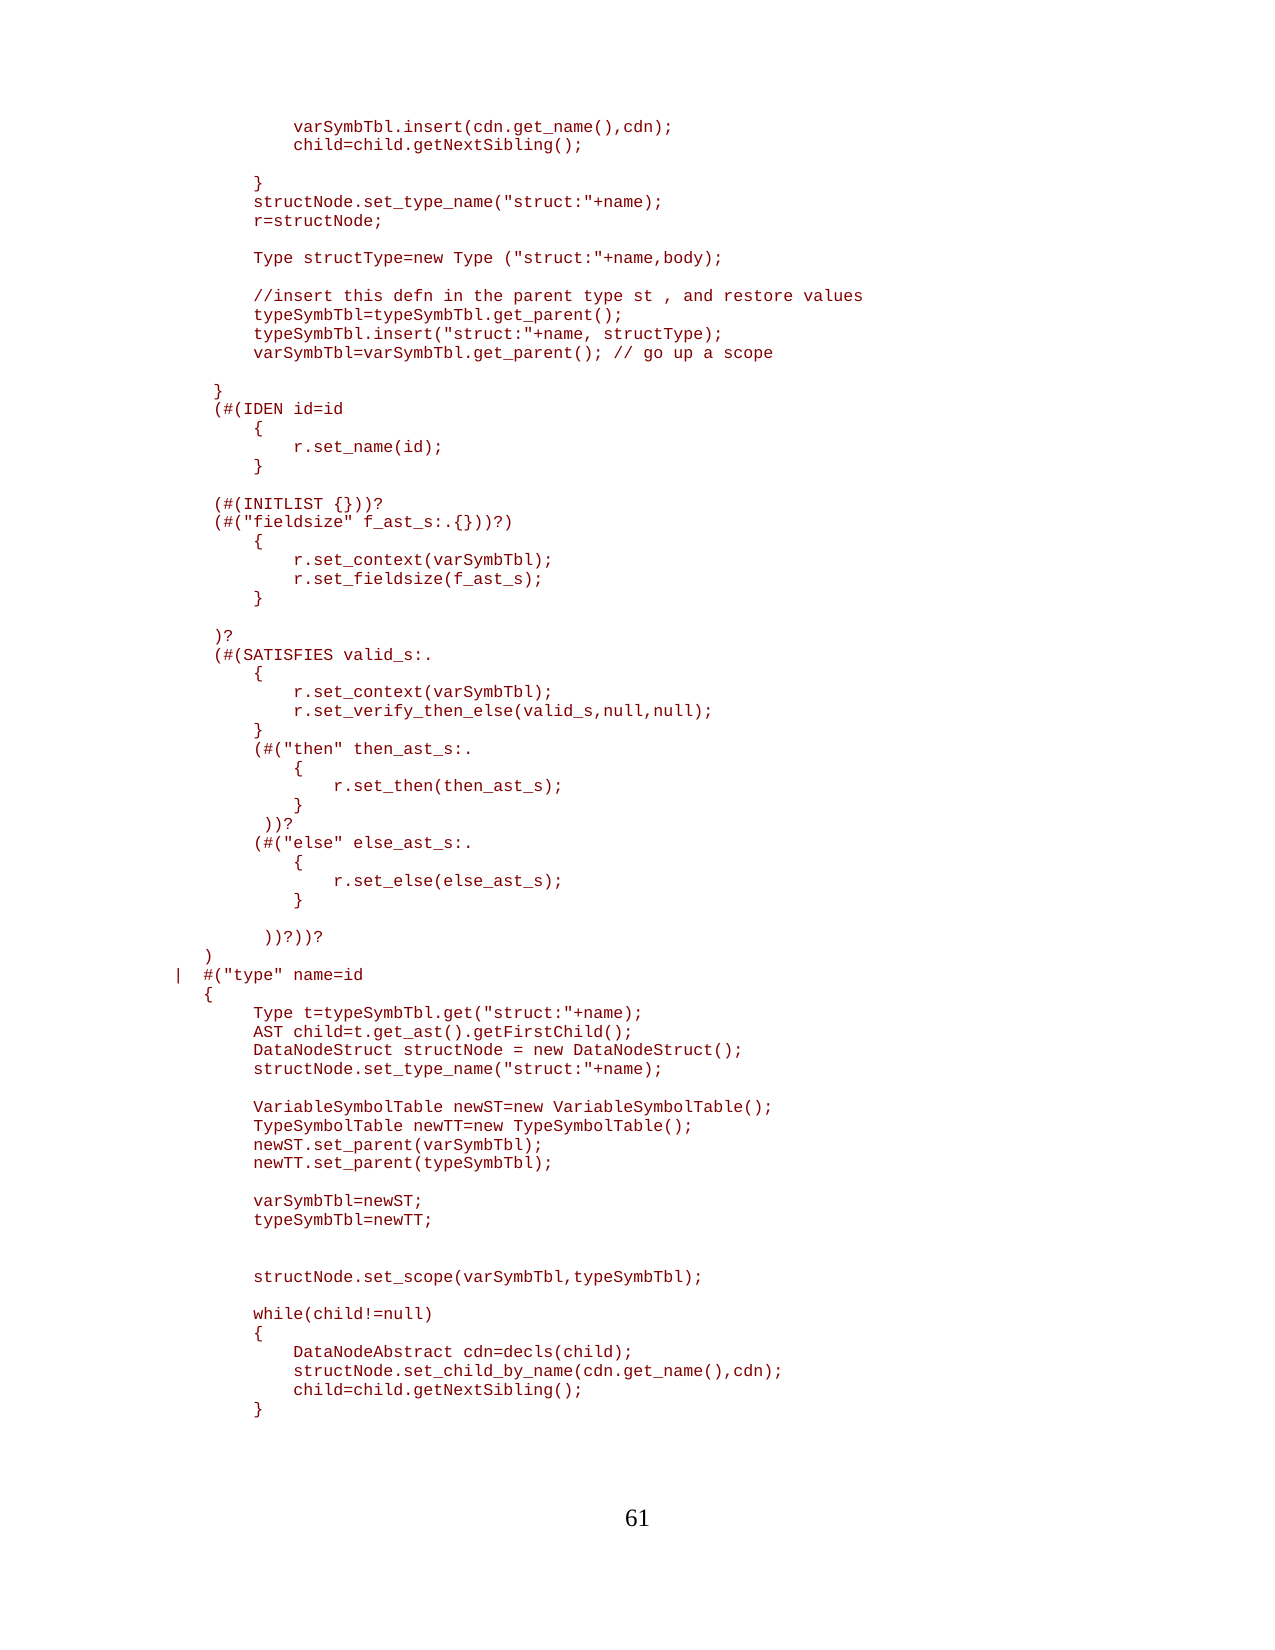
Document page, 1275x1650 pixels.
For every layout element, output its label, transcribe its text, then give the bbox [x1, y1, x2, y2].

text ))? [133, 816, 1157, 834]
text (#("then" then_ast_s:. [133, 740, 1157, 759]
text { [133, 420, 1157, 439]
text { [133, 533, 1157, 552]
text typeSymbTbl=typeSymbTbl.get_parent(); [133, 307, 1157, 326]
text { [133, 665, 1157, 684]
text structNode.set_child_by_name(cdn.get_name(),cdn); [133, 1362, 1157, 1381]
text { [133, 853, 1157, 872]
text (#(IDEN id=id [133, 401, 1157, 420]
text { [133, 759, 1157, 778]
text r.set_fieldsize(f_ast_s); [133, 571, 1157, 589]
text typeSymbTbl.insert("struct:"+name, structType); [133, 326, 1157, 344]
text } [133, 797, 1157, 816]
text (#("fieldsize" f_ast_s:.{}))?) [133, 514, 1157, 533]
text | #("type" name=id [133, 967, 1157, 985]
text (#(SATISFIES valid_s:. [133, 646, 1157, 665]
text } [133, 382, 1157, 401]
text (#(INITLIST {}))? [133, 495, 1157, 514]
text } [133, 457, 1157, 476]
text child=child.getNextSibling(); [133, 1381, 1157, 1400]
text DataNodeStruct structNode = new DataNodeStruct(); [133, 1042, 1157, 1061]
text child=child.getNextSibling(); [133, 137, 1157, 156]
text typeSymbTbl=newTT; [133, 1212, 1157, 1231]
text varSymbTbl=varSymbTbl.get_parent(); // go up a scope [133, 344, 1157, 363]
text ))?))? [133, 929, 1157, 948]
text VariableSymbolTable newST=new VariableSymbolTable(); [133, 1098, 1157, 1117]
text while(child!=null) [133, 1306, 1157, 1325]
text } [133, 891, 1157, 910]
text { [133, 985, 1157, 1004]
text varSymbTbl=newST; [133, 1193, 1157, 1212]
text structNode.set_type_name("struct:"+name); [133, 1061, 1157, 1080]
text { [133, 1325, 1157, 1344]
text r=structNode; [133, 212, 1157, 231]
text r.set_then(then_ast_s); [133, 778, 1157, 797]
text } [133, 721, 1157, 740]
text //insert this defn in the parent type st , and restore values [133, 288, 1157, 307]
text Type structType=new Type ("struct:"+name,body); [133, 250, 1157, 269]
text TypeSymbolTable newTT=new TypeSymbolTable(); [133, 1117, 1157, 1136]
text AST child=t.get_ast().getFirstChild(); [133, 1023, 1157, 1042]
text r.set_verify_then_else(valid_s,null,null); [133, 703, 1157, 721]
text r.set_name(id); [133, 439, 1157, 457]
text )? [133, 627, 1157, 646]
text ) [133, 948, 1157, 967]
text newST.set_parent(varSymbTbl); [133, 1136, 1157, 1155]
text r.set_else(else_ast_s); [133, 872, 1157, 891]
text (#("else" else_ast_s:. [133, 834, 1157, 853]
text Type t=typeSymbTbl.get("struct:"+name); [133, 1004, 1157, 1023]
text } [133, 589, 1157, 608]
text r.set_context(varSymbTbl); [133, 684, 1157, 703]
text } [133, 1400, 1157, 1419]
text r.set_context(varSymbTbl); [133, 552, 1157, 571]
text DataNodeAbstract cdn=decls(child); [133, 1344, 1157, 1362]
text structNode.set_type_name("struct:"+name); [133, 193, 1157, 212]
text varSymbTbl.insert(cdn.get_name(),cdn); [133, 118, 1157, 137]
text } [133, 175, 1157, 193]
text structNode.set_scope(varSymbTbl,typeSymbTbl); [133, 1268, 1157, 1287]
text newTT.set_parent(typeSymbTbl); [133, 1155, 1157, 1174]
